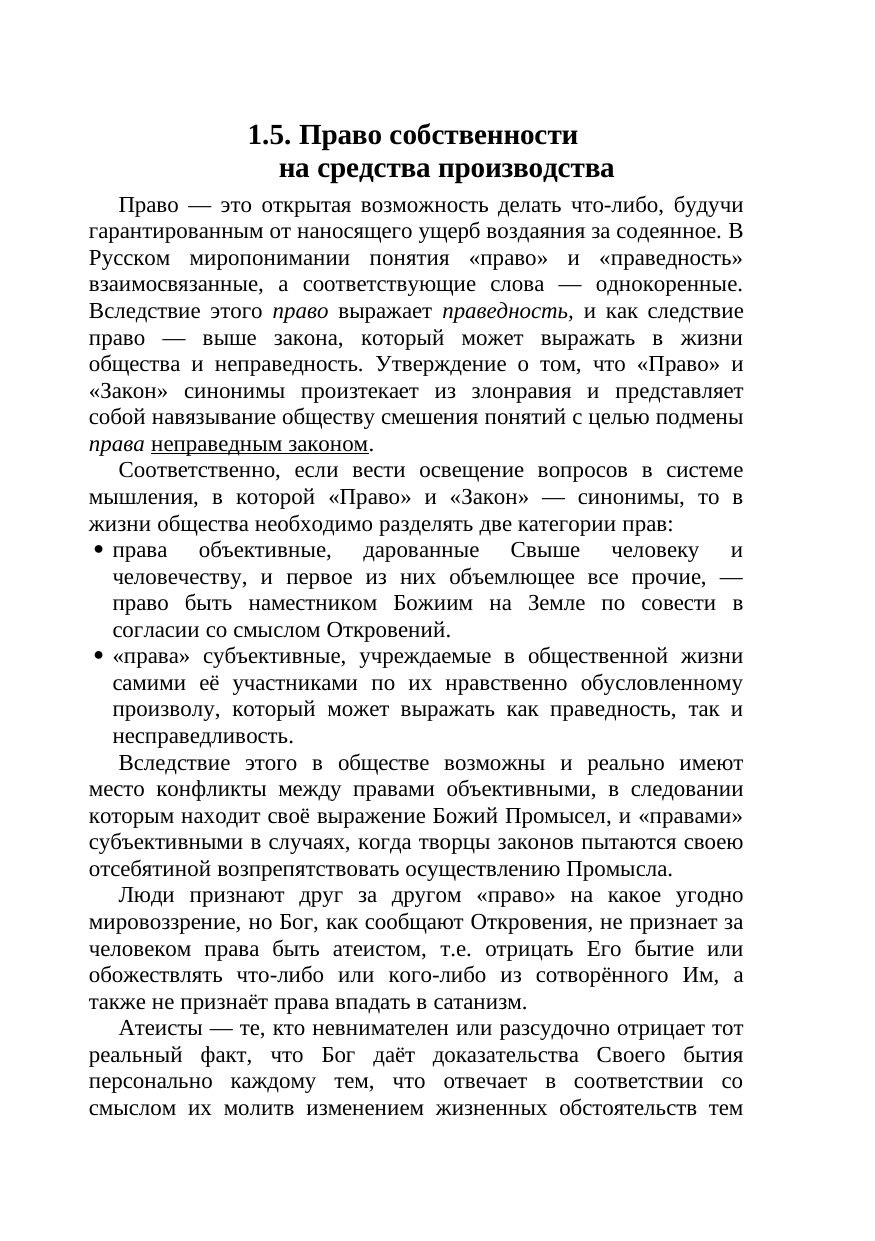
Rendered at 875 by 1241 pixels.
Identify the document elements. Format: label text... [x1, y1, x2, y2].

text Атеисты — те, кто невнимателен или разсудочно отрицает тот реальный факт, что Бог даёт доказательства Своего бытия персонально каждому тем, что отвечает в соответствии со смыслом их молитв изменением жизненных обстоятельств тем [89, 1014, 744, 1120]
list права объективные, дарованные Свыше человеку и человечеству, и первое из них объемлющее все прочие, — право быть наместником Божиим на Земле по совести в согласии со смыслом Откровений. [94, 536, 744, 642]
text Вследствие этого в обществе возможны и реально имеют место конфликты между правами объективными, в следовании которым находит своё выражение Божий Промысел, и «правами» субъек­ти­в­ными в случаях, когда творцы законов пытаются своею отсебятиной возпрепятствовать осуществлению Промысла. [89, 748, 744, 881]
subtitle 1.5. Право собственности на средства производства [89, 117, 744, 184]
text Соответственно, если вести освещение вопросов в системе мышления, в которой «Право» и «Закон» — синонимы, то в жизни общества необходимо разделять две категории прав: [89, 456, 744, 536]
text Люди признают друг за другом «право» на какое угодно мировоззрение, но Бог, как сообщают Откровения, не признает за человеком права быть атеистом, т.е. отрицать Его бытие или обожествлять что-либо или кого-либо из сотворённого Им, а также не признаёт права впадать в сатанизм. [89, 881, 744, 1014]
text Право — это открытая возможность делать что-либо, будучи гарантированным от наносящего ущерб воздаяния за содеянное. В Русском миропонимании понятия «право» и «праведность» взаимосвязанные, а соответствующие слова — однокоренные. Вследствие этого право выражает праведность, и как следствие право — выше закона, который может выражать в жизни общества и неправедность.­ Утверждение о том, что «Право» и «Закон» синонимы произтекает из злонравия и представляет собой навязывание обществу смешения понятий с целью подмены права неправедным законом. [89, 191, 744, 456]
list «права» субъективные, учреждаемые в общественной жизни самими её участниками по их нравственно обусловленному произволу, который может выражать как праведность, так и несправедливость. [94, 642, 744, 748]
